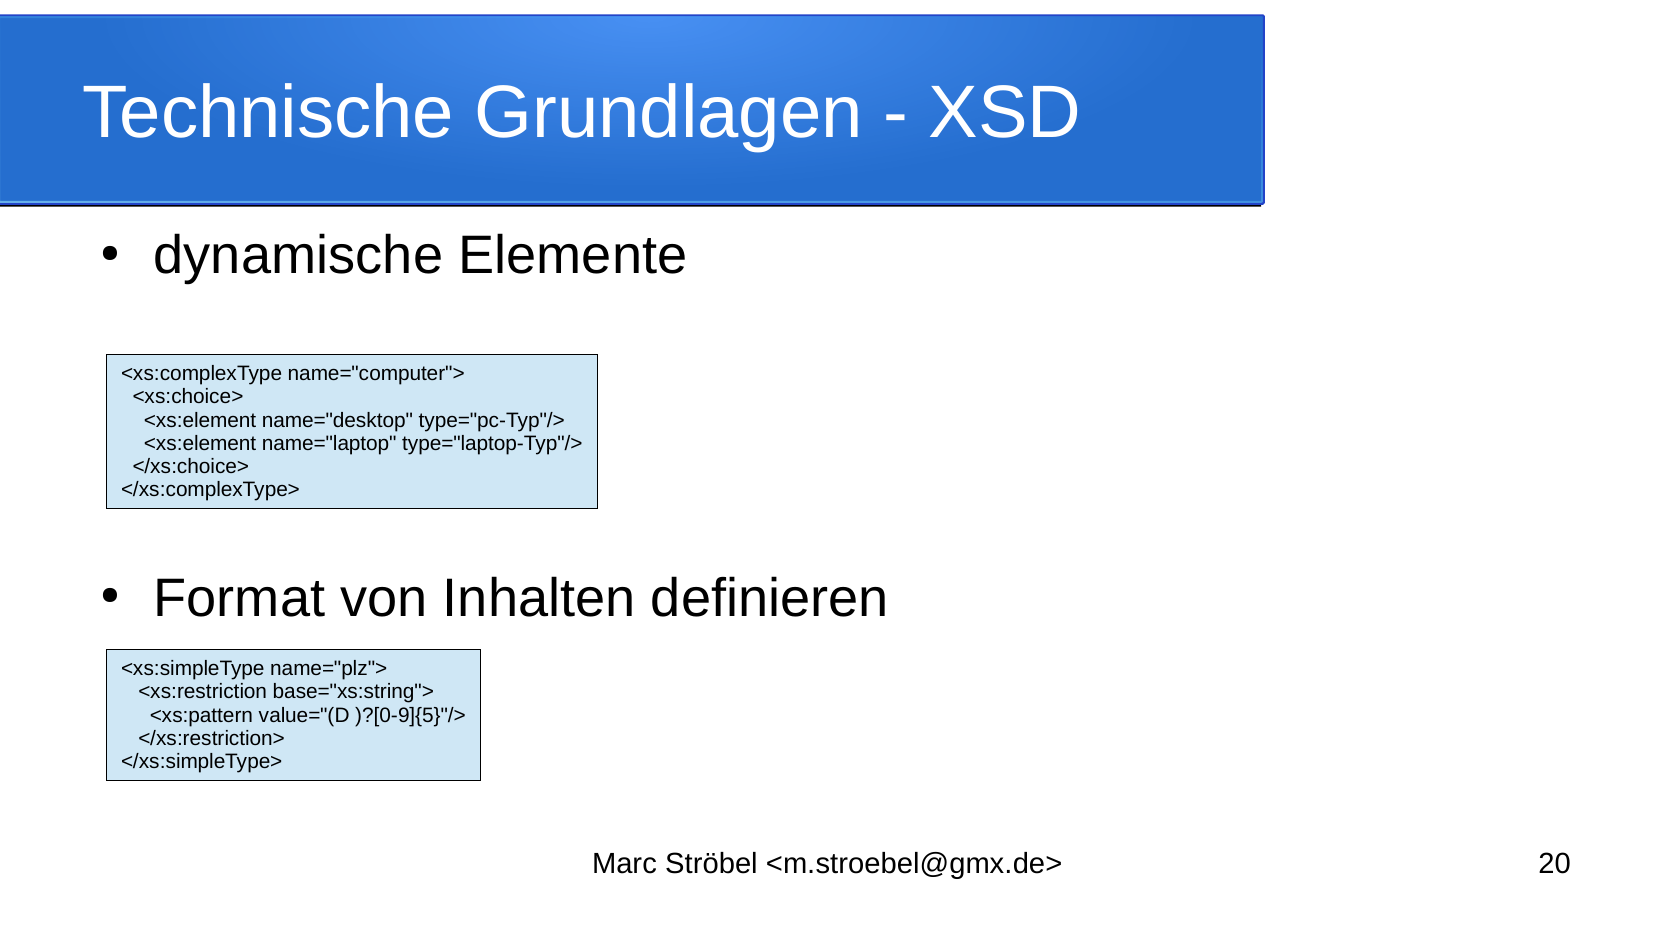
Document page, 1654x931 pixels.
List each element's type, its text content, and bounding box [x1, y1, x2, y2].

text_box <xs:simpleType name="plz"> <xs:restriction base="xs:string"> <xs:pattern value="(D )?[0-9]{5}"/> </xs:restriction> </xs:simpleType> [106, 649, 481, 781]
list Format von Inhalten definieren [82, 566, 1571, 674]
text_box <xs:complexType name="computer"> <xs:choice> <xs:element name="desktop" type="pc-Typ"/> <xs:element name="laptop" type="laptop-Typ"/> </xs:choice> </xs:complexType> [106, 354, 598, 509]
list dynamische Elemente [82, 224, 1571, 331]
title Technische Grundlagen - XSD [82, 35, 1235, 189]
